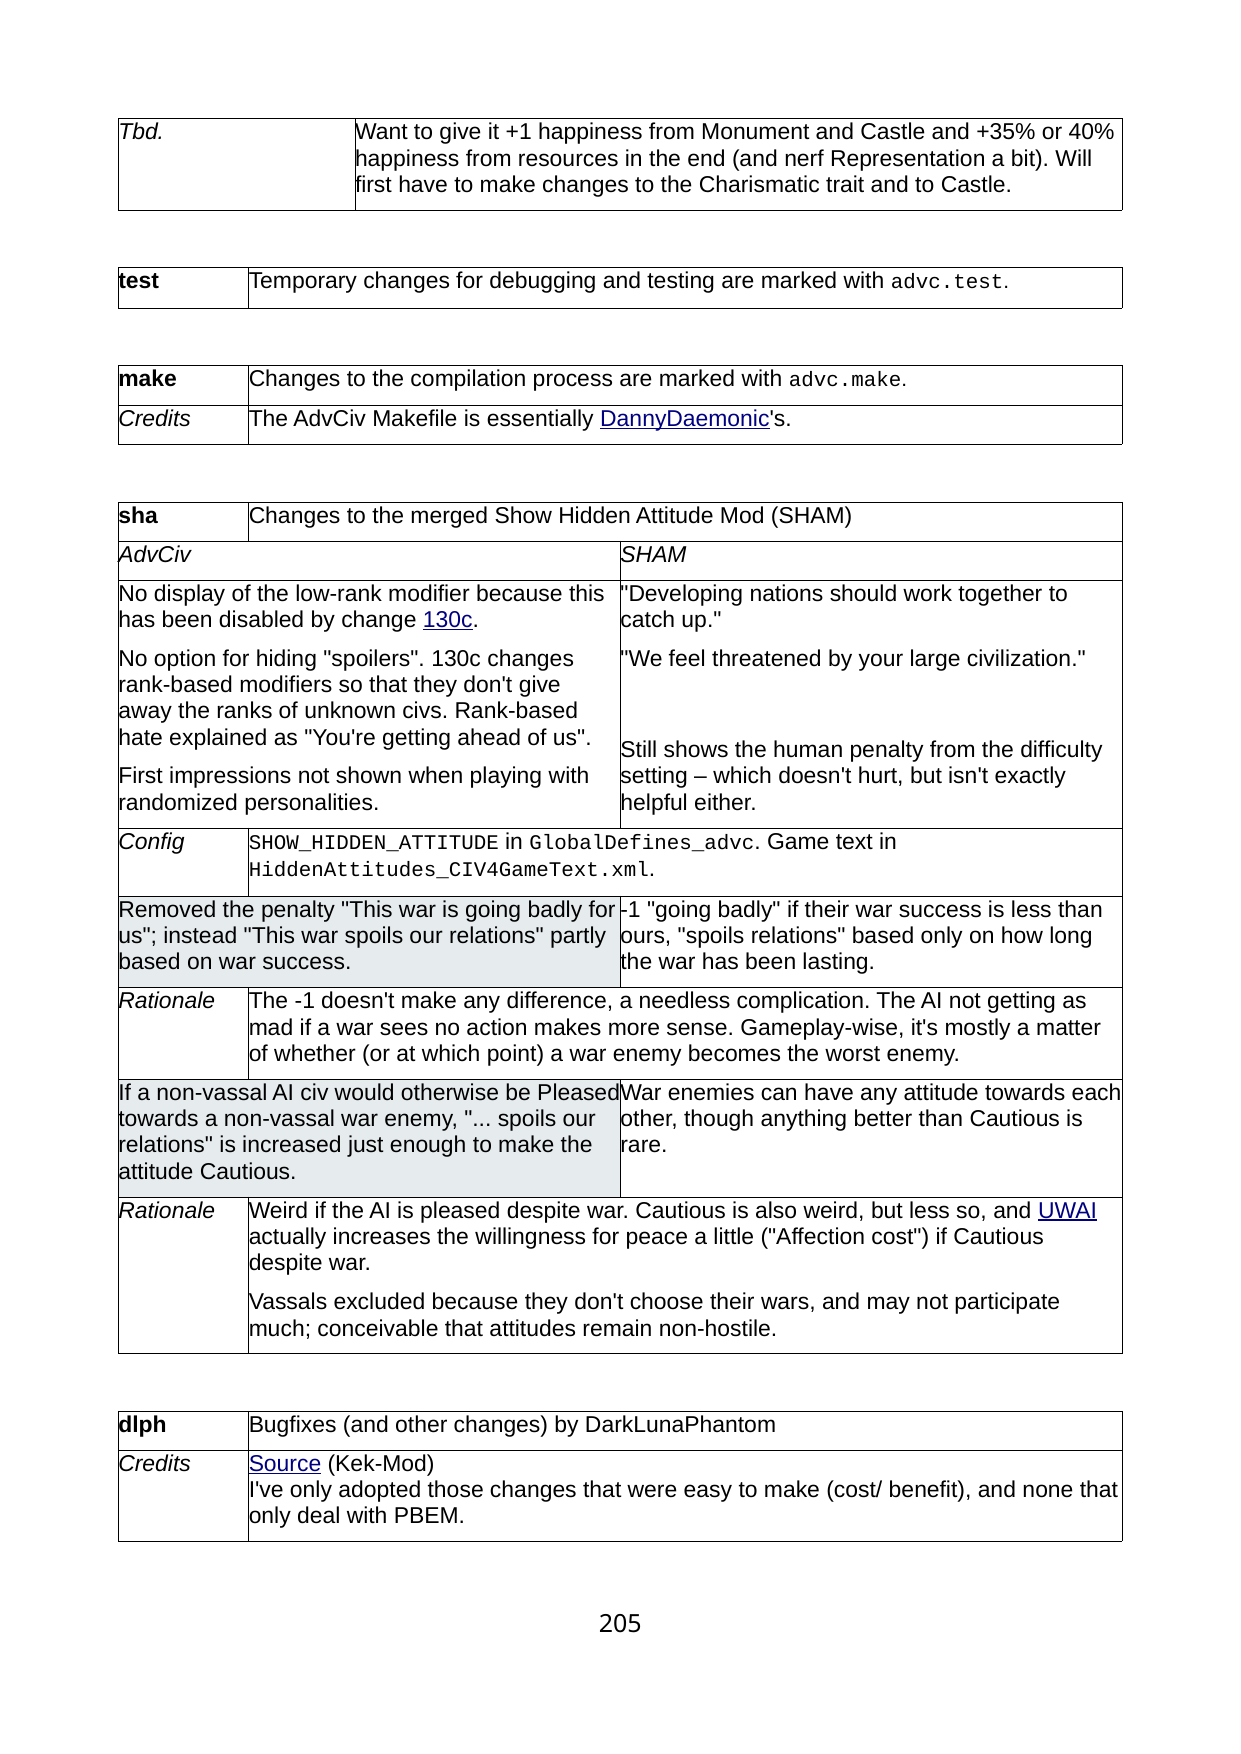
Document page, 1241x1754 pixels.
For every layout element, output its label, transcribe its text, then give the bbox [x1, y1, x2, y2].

table_cell Rationale [119, 988, 248, 1079]
table_cell No display of the low-rank modifier because this has been disabled by change 130c. No option for hiding "spoilers". 130c changes rank-based modifiers so that they don't give away the ranks of unknown civs. Rank-based hate explained as "You're getting ahead of us". First impressions not shown when playing with randomized personalities. [119, 581, 620, 828]
table_header Temporary changes for debugging and testing are marked with advc.test. [249, 268, 1122, 307]
table_cell Source (Kek-Mod) I've only adopted those changes that were easy to make (cost/ benefit), and none that only deal with PBEM. [249, 1451, 1122, 1541]
table_header sha [119, 503, 248, 541]
table_cell SHOW_HIDDEN_ATTITUDE in GlobalDefines_advc. Game text in HiddenAttitudes_CIV4GameText.xml. [249, 829, 1122, 896]
table_cell The AdvCiv Makefile is essentially DannyDaemonic's. [249, 406, 1122, 444]
table_cell War enemies can have any attitude towards each other, though anything better than Cautious is rare. [621, 1080, 1122, 1197]
table_header make [119, 366, 248, 405]
table_header dlph [119, 1412, 248, 1450]
table_cell Credits [119, 406, 248, 444]
table_cell -1 "going badly" if their war success is less than ours, "spoils relations" based only on how long the war has been lasting. [621, 897, 1122, 987]
table_cell Credits [119, 1451, 248, 1541]
table_cell AdvCiv [119, 542, 620, 579]
table_cell If a non-vassal AI civ would otherwise be Pleased towards a non-vassal war enemy, "... spoils our relations" is increased just enough to make the attitude Cautious. [119, 1080, 620, 1197]
table_header test [119, 268, 248, 307]
table_cell Want to give it +1 happiness from Monument and Castle and +35% or 40% happiness from resources in the end (and nerf Representation a bit). Will first have to make changes to the Charismatic trait and to Castle. [356, 119, 1122, 210]
table_header Bugfixes (and other changes) by DarkLunaPhantom [249, 1412, 1122, 1450]
table_cell The -1 doesn't make any difference, a needless complication. The AI not getting as mad if a war sees no action makes more sense. Gameplay-wise, it's mostly a matter of whether (or at which point) a war enemy becomes the worst enemy. [249, 988, 1122, 1079]
table_cell Tbd. [119, 119, 355, 210]
table_cell Rationale [119, 1198, 248, 1353]
table_header Changes to the compilation process are marked with advc.make. [249, 366, 1122, 405]
table_cell "Developing nations should work together to catch up." "We feel threatened by your large civilization." Still shows the human penalty from the difficulty setting – which doesn't hurt, but isn't exactly helpful either. [621, 581, 1122, 828]
table_header Changes to the merged Show Hidden Attitude Mod (SHAM) [249, 503, 1122, 541]
table_cell SHAM [621, 542, 1122, 579]
table_cell Removed the penalty "This war is going badly for us"; instead "This war spoils our relations" partly based on war success. [119, 897, 620, 987]
table_cell Config [119, 829, 248, 896]
table_cell Weird if the AI is pleased despite war. Cautious is also weird, but less so, and UWAI actually increases the willingness for peace a little ("Affection cost") if Cautious despite war. Vassals excluded because they don't choose their wars, and may not participate much; conceivable that attitudes remain non-hostile. [249, 1198, 1122, 1353]
